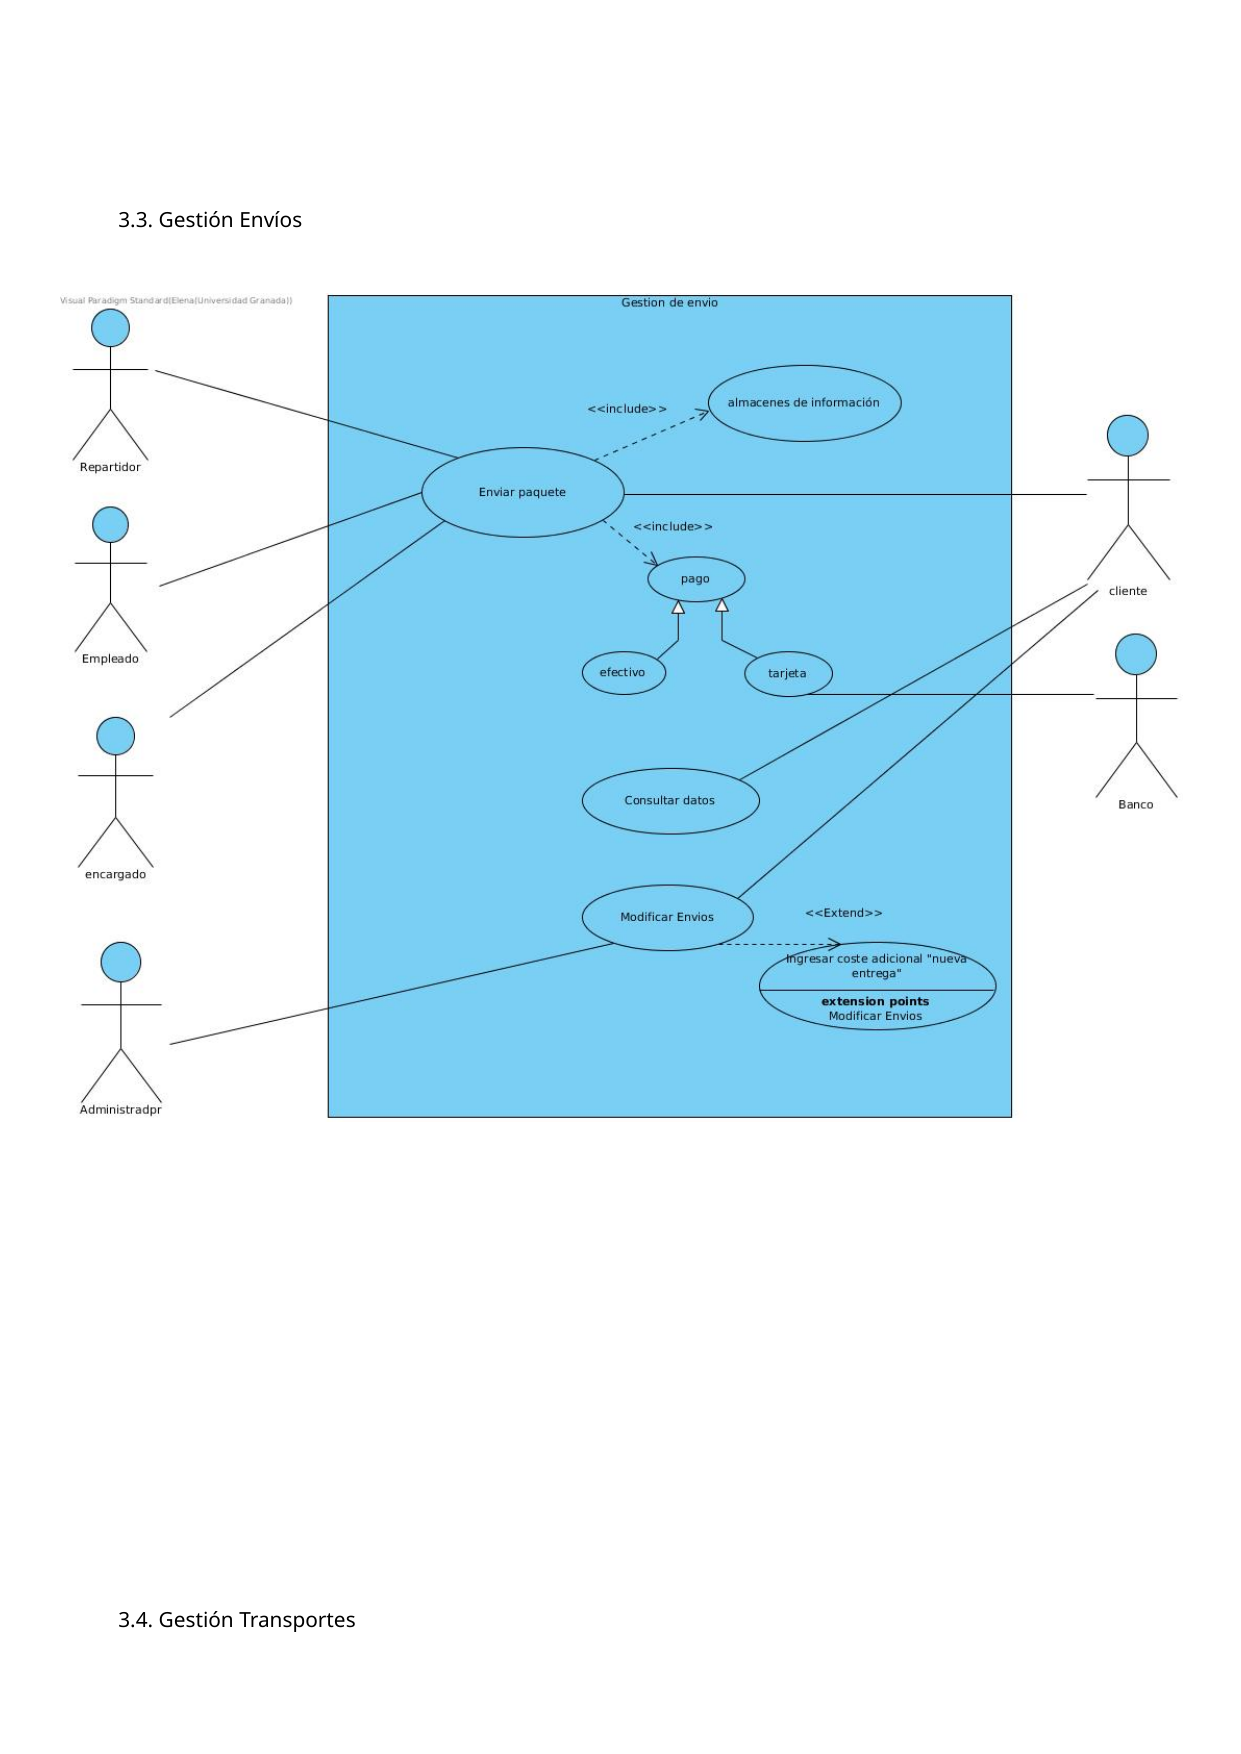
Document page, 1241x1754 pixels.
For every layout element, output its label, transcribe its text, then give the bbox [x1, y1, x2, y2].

picture [60, 293, 1183, 1122]
text 3.3. Gestión Envíos [118, 205, 1122, 233]
text 3.4. Gestión Transportes [118, 1605, 1122, 1634]
